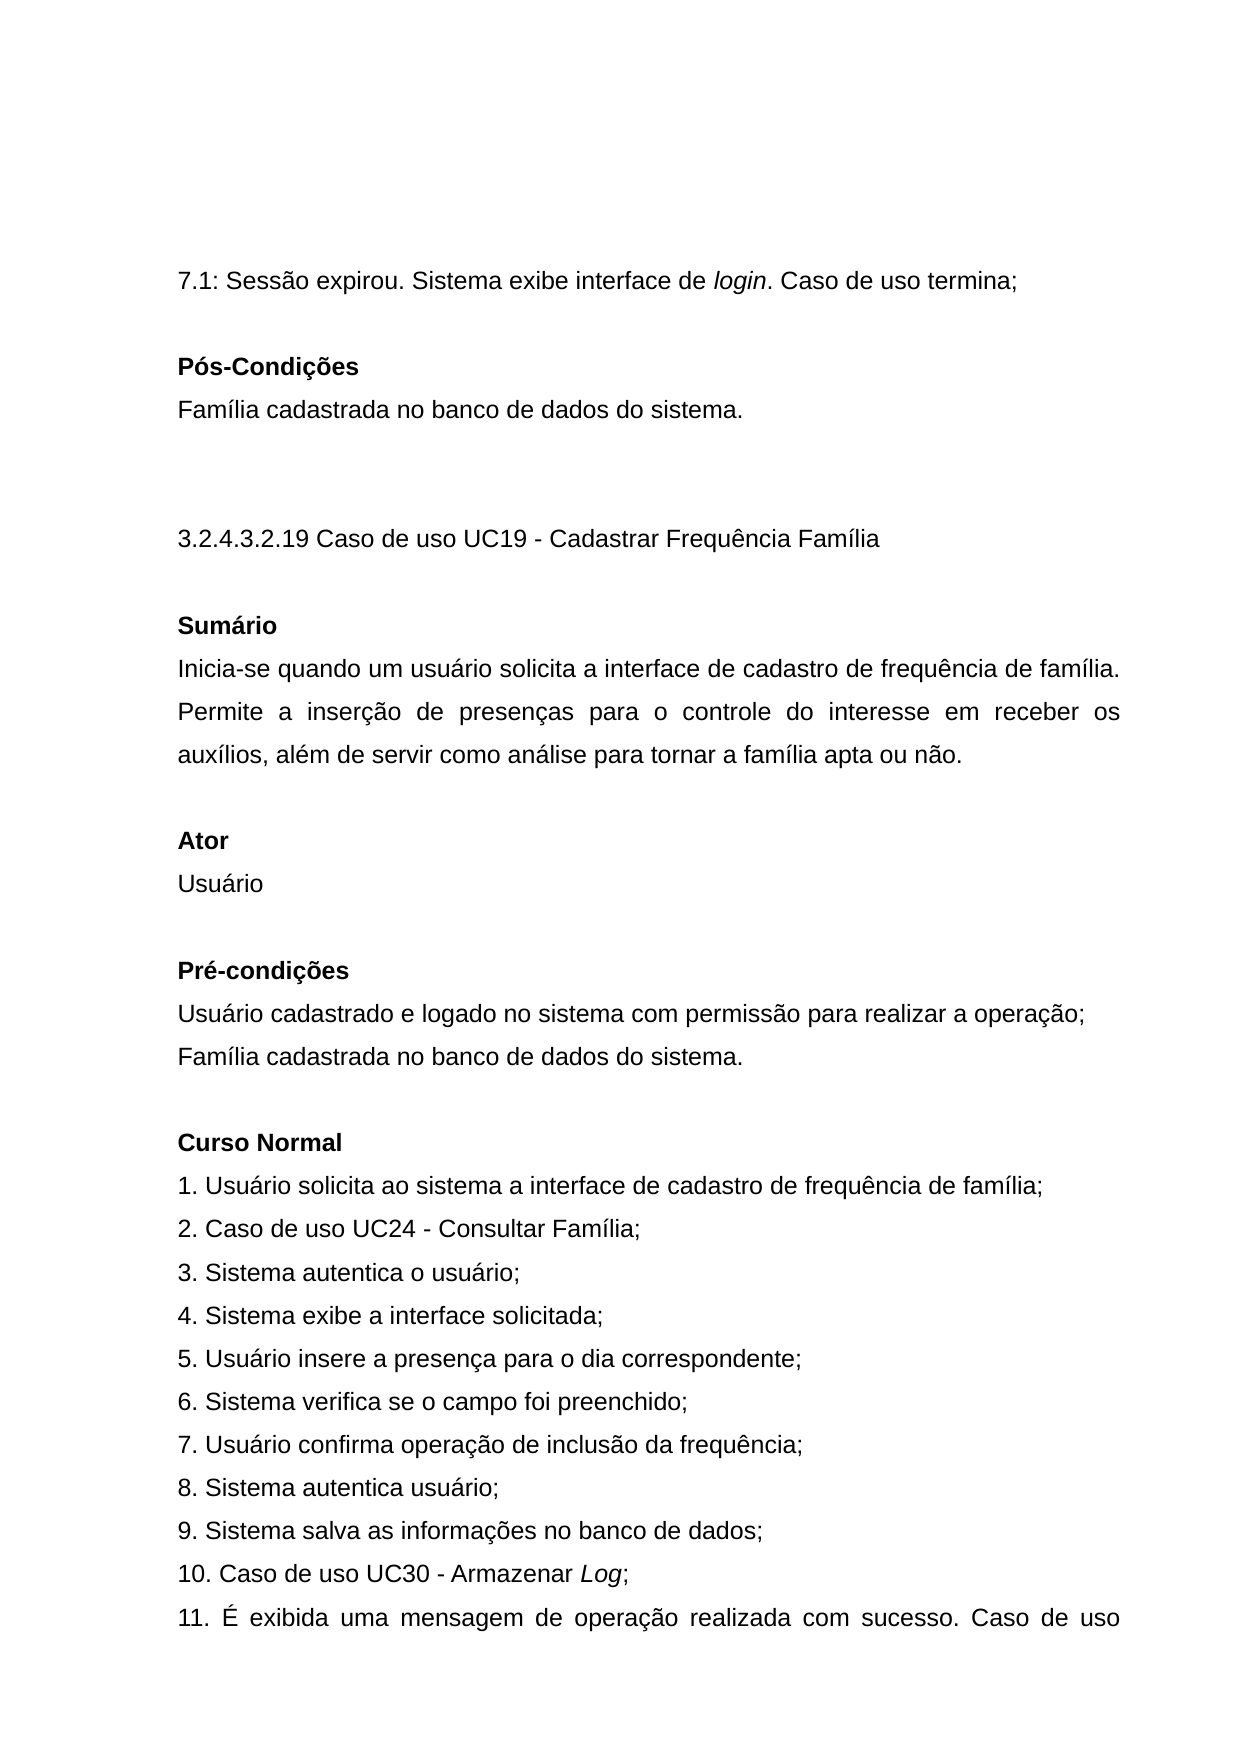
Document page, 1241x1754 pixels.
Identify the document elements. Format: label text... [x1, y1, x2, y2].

text 1. Usuário solicita ao sistema a interface de cadastro de frequência de família; [177, 1171, 1122, 1200]
text 10. Caso de uso UC30 - Armazenar Log; [177, 1559, 1122, 1588]
text 2. Caso de uso UC24 - Consultar Família; [177, 1214, 1122, 1243]
text 3.2.4.3.2.19 Caso de uso UC19 - Cadastrar Frequência Família [177, 524, 1122, 553]
text Ator [177, 826, 1122, 855]
text Pré-condições [177, 956, 1122, 984]
text Usuário cadastrado e logado no sistema com permissão para realizar a operação; [177, 999, 1122, 1028]
text 3. Sistema autentica o usuário; [177, 1258, 1122, 1286]
text 8. Sistema autentica usuário; [177, 1473, 1122, 1502]
text 11. É exibida uma mensagem de operação realizada com sucesso. Caso de uso [177, 1603, 1122, 1631]
text Família cadastrada no banco de dados do sistema. [177, 1042, 1122, 1071]
text 9. Sistema salva as informações no banco de dados; [177, 1516, 1122, 1545]
text Curso Normal [177, 1128, 1122, 1157]
text 7.1: Sessão expirou. Sistema exibe interface de login. Caso de uso termina; [177, 266, 1122, 294]
text Família cadastrada no banco de dados do sistema. [177, 395, 1122, 424]
text Inicia-se quando um usuário solicita a interface de cadastro de frequência de família. Permite a inserção de presenças para o controle do interesse em receber os auxílios, além de servir como análise para tornar a família apta ou não. [177, 654, 1122, 769]
text 4. Sistema exibe a interface solicitada; [177, 1301, 1122, 1329]
text Usuário [177, 869, 1122, 898]
text 7. Usuário confirma operação de inclusão da frequência; [177, 1430, 1122, 1459]
text Pós-Condições [177, 352, 1122, 381]
text Sumário [177, 611, 1122, 639]
text 5. Usuário insere a presença para o dia correspondente; [177, 1344, 1122, 1373]
text 6. Sistema verifica se o campo foi preenchido; [177, 1387, 1122, 1416]
